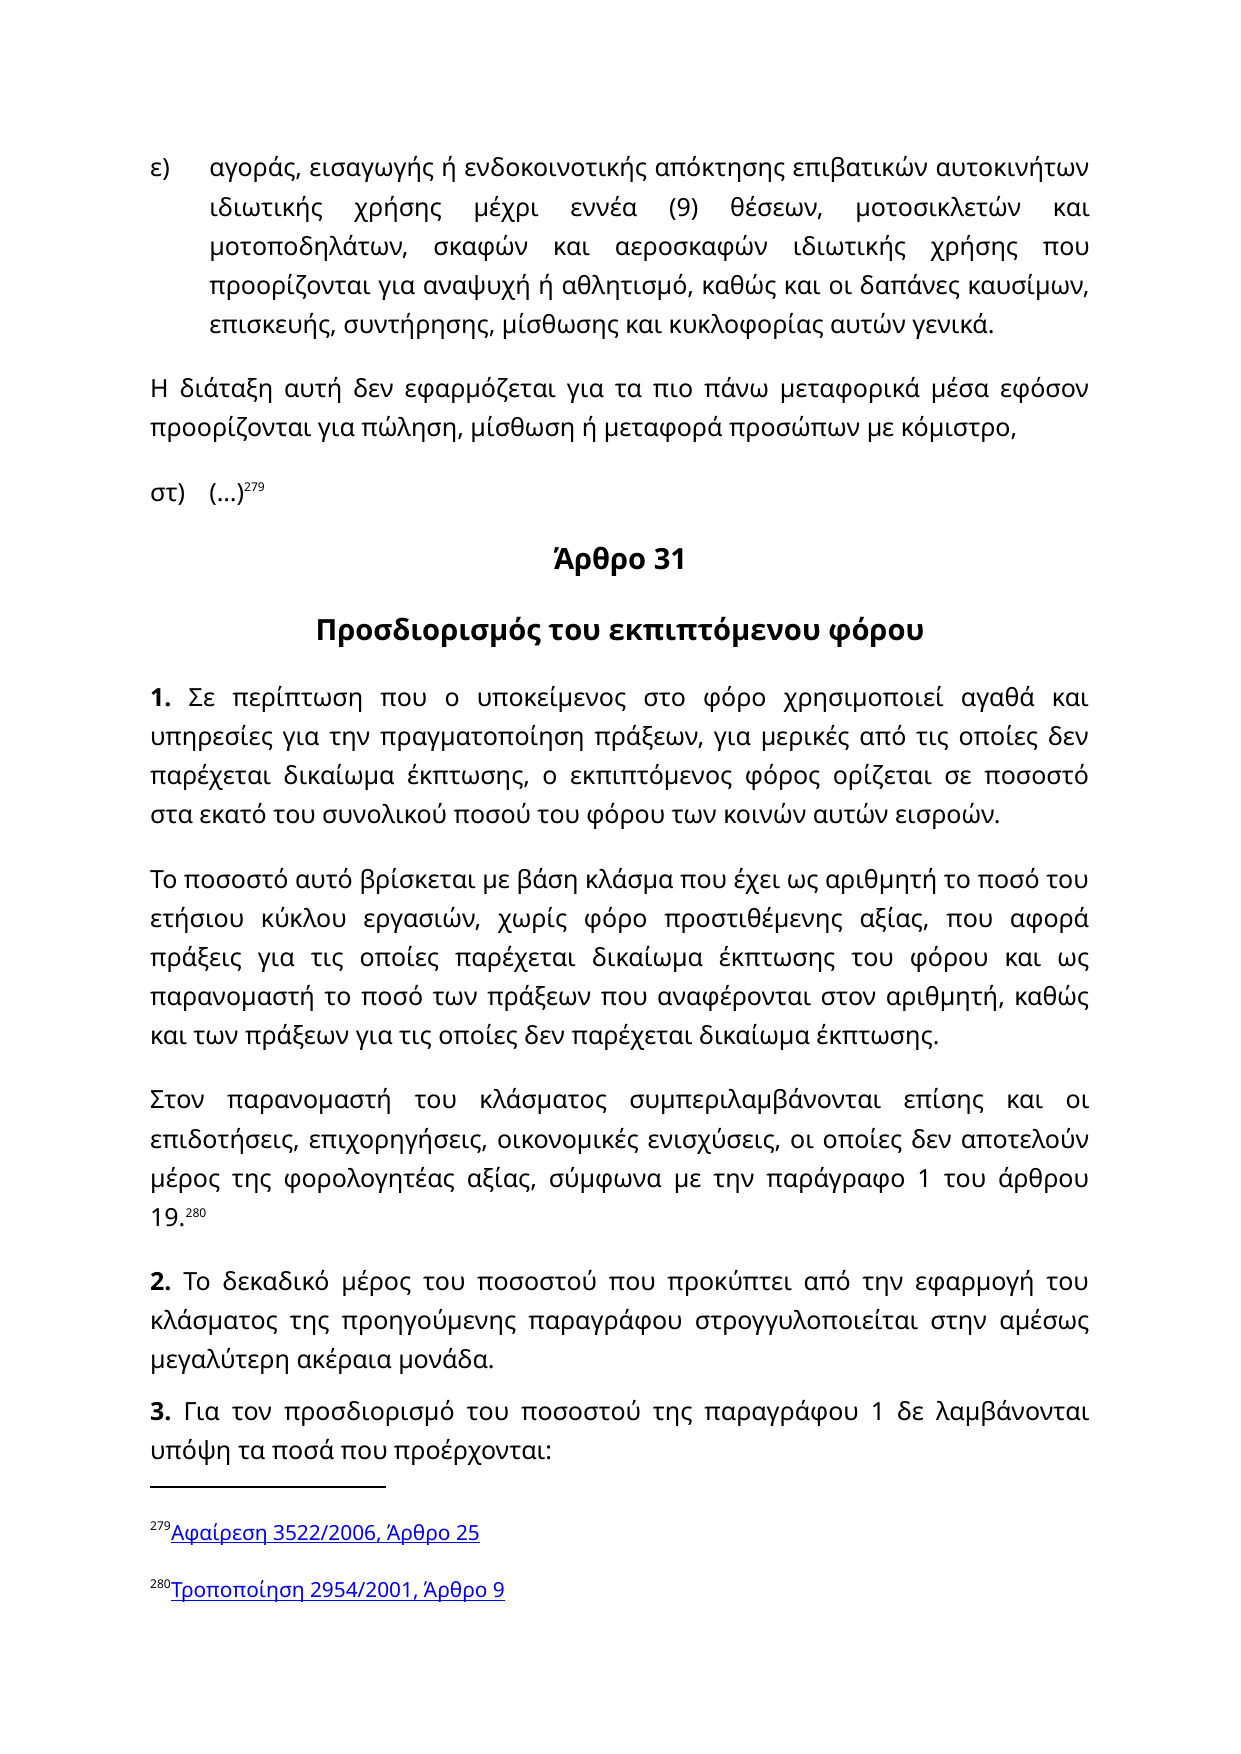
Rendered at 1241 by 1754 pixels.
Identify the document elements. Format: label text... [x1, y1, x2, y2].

text Το ποσοστό αυτό βρίσκεται με βάση κλάσμα που έχει ως αριθμητή το ποσό του ετήσιου κύκλου εργασιών, χωρίς φόρο προστιθέμενης αξίας, που αφορά πράξεις για τις οποίες παρέχεται δικαίωμα έκπτωσης του φόρου και ως παρανομαστή το ποσό των πράξεων που αναφέρονται στον αριθμητή, καθώς και των πράξεων για τις οποίες δεν παρέχεται δικαίωμα έκπτωσης. [150, 861, 1090, 1052]
list ε) αγοράς, εισαγωγής ή ενδοκοινοτικής απόκτησης επιβατικών αυτοκινήτων ιδιωτικής χρήσης μέχρι εννέα (9) θέσεων, μοτοσικλετών και μοτοποδηλάτων, σκαφών και αεροσκαφών ιδιωτικής χρήσης που προορίζονται για αναψυχή ή αθλητισμό, καθώς και οι δαπάνες καυσίμων, επισκευής, συντήρησης, μίσθωσης και κυκλοφορίας αυτών γενικά. [150, 150, 1090, 341]
list στ) (…) [150, 474, 1090, 508]
text Στον παρανομαστή του κλάσματος συμπεριλαμβάνονται επίσης και οι επιδοτήσεις, επιχορηγήσεις, οικονομικές ενισχύσεις, οι οποίες δεν αποτελούν μέρος της φορολογητέας αξίας, σύμφωνα με την παράγραφο 1 του άρθρου 19. [150, 1082, 1090, 1234]
subtitle Προσδιορισμός του εκπιπτόμενου φόρου [150, 609, 1090, 649]
text 1. Σε περίπτωση που ο υποκείμενος στο φόρο χρησιμοποιεί αγαθά και υπηρεσίες για την πραγματοποίηση πράξεων, για μερικές από τις οποίες δεν παρέχεται δικαίωμα έκπτωσης, ο εκπιπτόμενος φόρος ορίζεται σε ποσοστό στα εκατό του συνολικού ποσού του φόρου των κοινών αυτών εισροών. [150, 679, 1090, 831]
text 3. Για τον προσδιορισμό του ποσοστού της παραγράφου 1 δε λαμβάνονται υπόψη τα ποσά που προέρχονται: [150, 1394, 1090, 1467]
subtitle Άρθρο 31 [150, 538, 1090, 578]
text Η διάταξη αυτή δεν εφαρμόζεται για τα πιο πάνω μεταφορικά μέσα εφόσον προορίζονται για πώληση, μίσθωση ή μεταφορά προσώπων με κόμιστρο, [150, 371, 1090, 444]
text 2. Το δεκαδικό μέρος του ποσοστού που προκύπτει από την εφαρμογή του κλάσματος της προηγούμενης παραγράφου στρογγυλοποιείται στην αμέσως μεγαλύτερη ακέραια μονάδα. [150, 1264, 1090, 1376]
text Τροποποίηση 2954/2001, Άρθρο 9 [150, 1576, 1090, 1604]
text Αφαίρεση 3522/2006, Άρθρο 25 [150, 1518, 1090, 1546]
